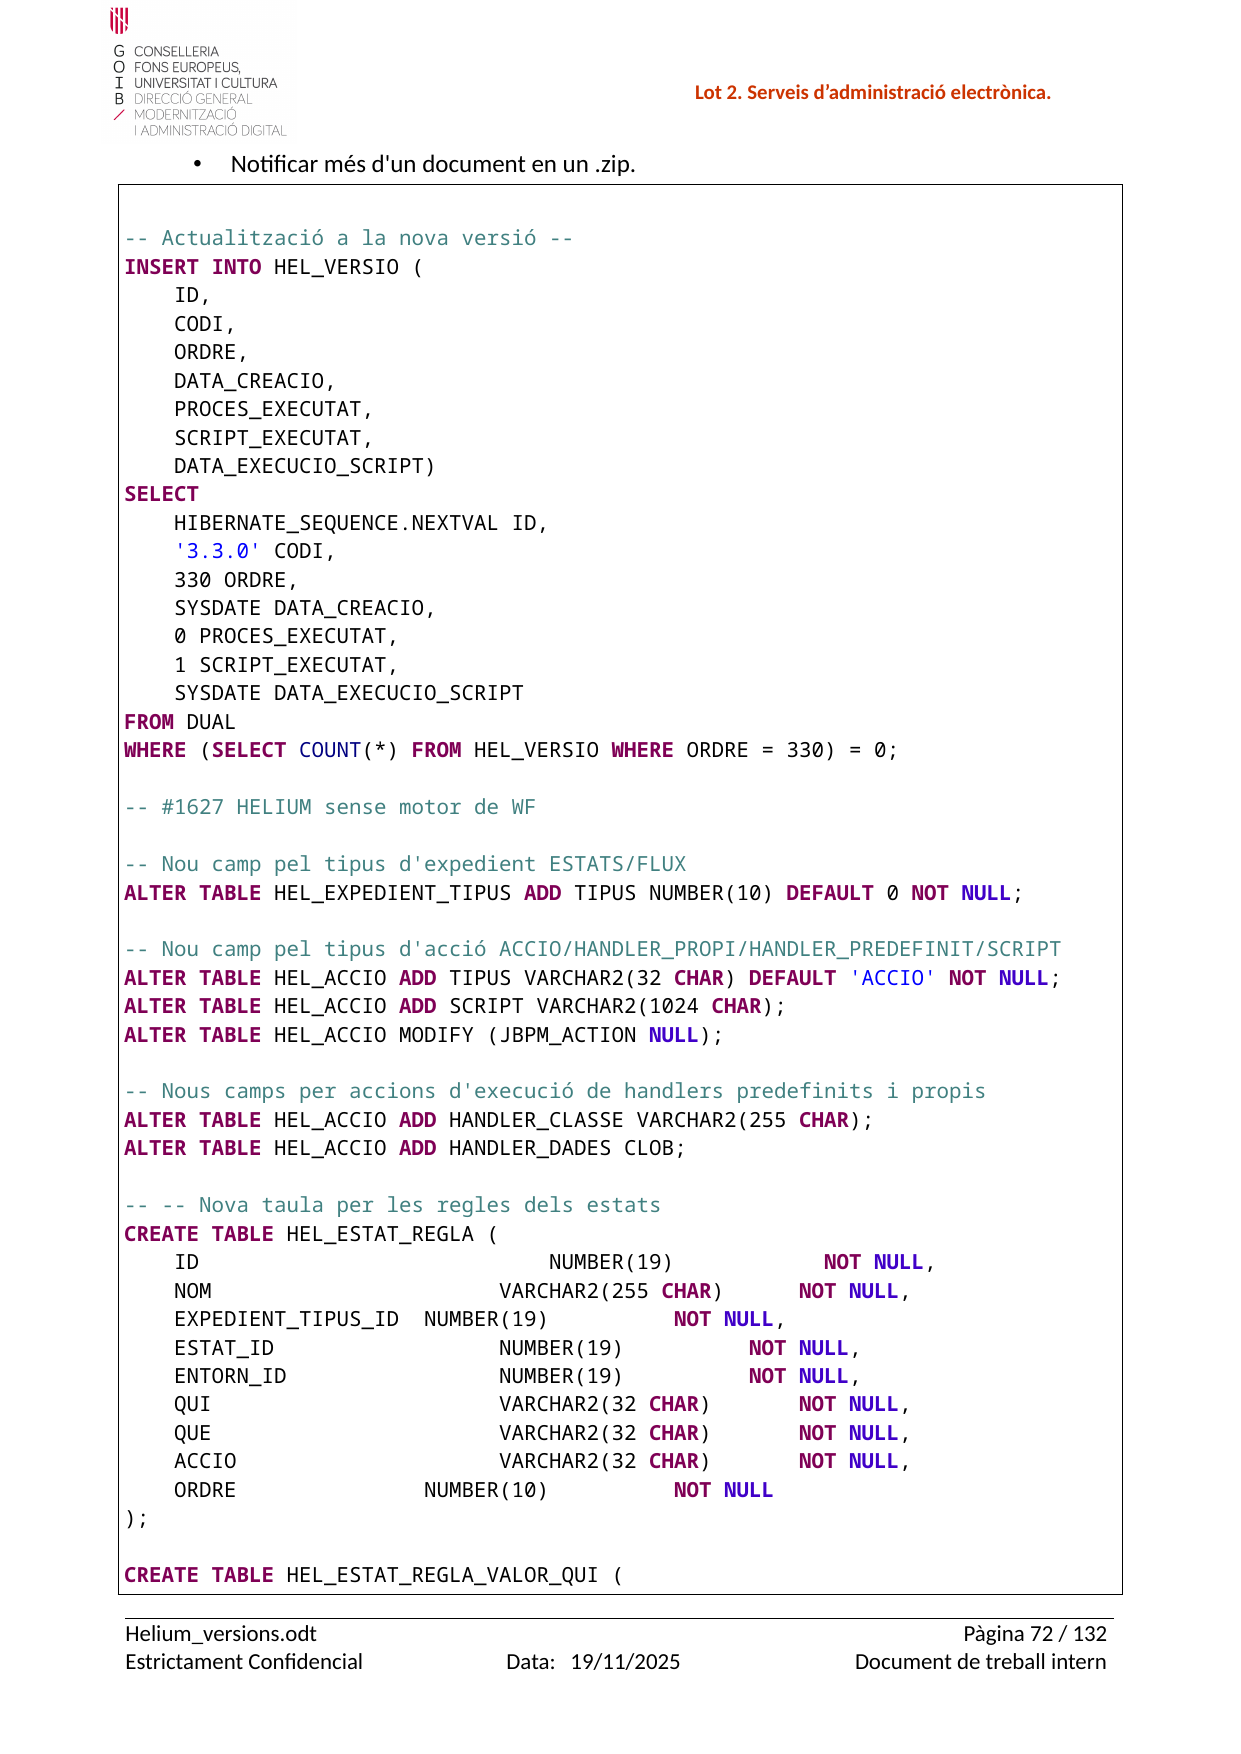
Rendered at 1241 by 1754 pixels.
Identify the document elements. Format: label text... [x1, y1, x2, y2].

picture [100, 0, 297, 144]
table_header ﻿ -- Actualització a la nova versió -- INSERT INTO HEL_VERSIO ( ID, CODI, ORDRE, DATA_CREACIO, PROCES_EXECUTAT, SCRIPT_EXECUTAT, DATA_EXECUCIO_SCRIPT) SELECT HIBERNATE_SEQUENCE.NEXTVAL ID, '3.3.0' CODI, 330 ORDRE, SYSDATE DATA_CREACIO, 0 PROCES_EXECUTAT, 1 SCRIPT_EXECUTAT, SYSDATE DATA_EXECUCIO_SCRIPT FROM DUAL WHERE (SELECT COUNT(*) FROM HEL_VERSIO WHERE ORDRE = 330) = 0; -- #1627 HELIUM sense motor de WF -- Nou camp pel tipus d'expedient ESTATS/FLUX ALTER TABLE HEL_EXPEDIENT_TIPUS ADD TIPUS NUMBER(10) DEFAULT 0 NOT NULL; -- Nou camp pel tipus d'acció ACCIO/HANDLER_PROPI/HANDLER_PREDEFINIT/SCRIPT ALTER TABLE HEL_ACCIO ADD TIPUS VARCHAR2(32 CHAR) DEFAULT 'ACCIO' NOT NULL; ALTER TABLE HEL_ACCIO ADD SCRIPT VARCHAR2(1024 CHAR); ALTER TABLE HEL_ACCIO MODIFY (JBPM_ACTION NULL); -- Nous camps per accions d'execució de handlers predefinits i propis ALTER TABLE HEL_ACCIO ADD HANDLER_CLASSE VARCHAR2(255 CHAR); ALTER TABLE HEL_ACCIO ADD HANDLER_DADES CLOB; -- -- Nova taula per les regles dels estats CREATE TABLE HEL_ESTAT_REGLA ( ID NUMBER(19) NOT NULL, NOM VARCHAR2(255 CHAR) NOT NULL, EXPEDIENT_TIPUS_ID NUMBER(19) NOT NULL, ESTAT_ID NUMBER(19) NOT NULL, ENTORN_ID NUMBER(19) NOT NULL, QUI VARCHAR2(32 CHAR) NOT NULL, QUE VARCHAR2(32 CHAR) NOT NULL, ACCIO VARCHAR2(32 CHAR) NOT NULL, ORDRE NUMBER(10) NOT NULL ); CREATE TABLE HEL_ESTAT_REGLA_VALOR_QUI ( [119, 185, 1122, 1594]
list Notificar més d'un document en un .zip. [193, 148, 1122, 178]
